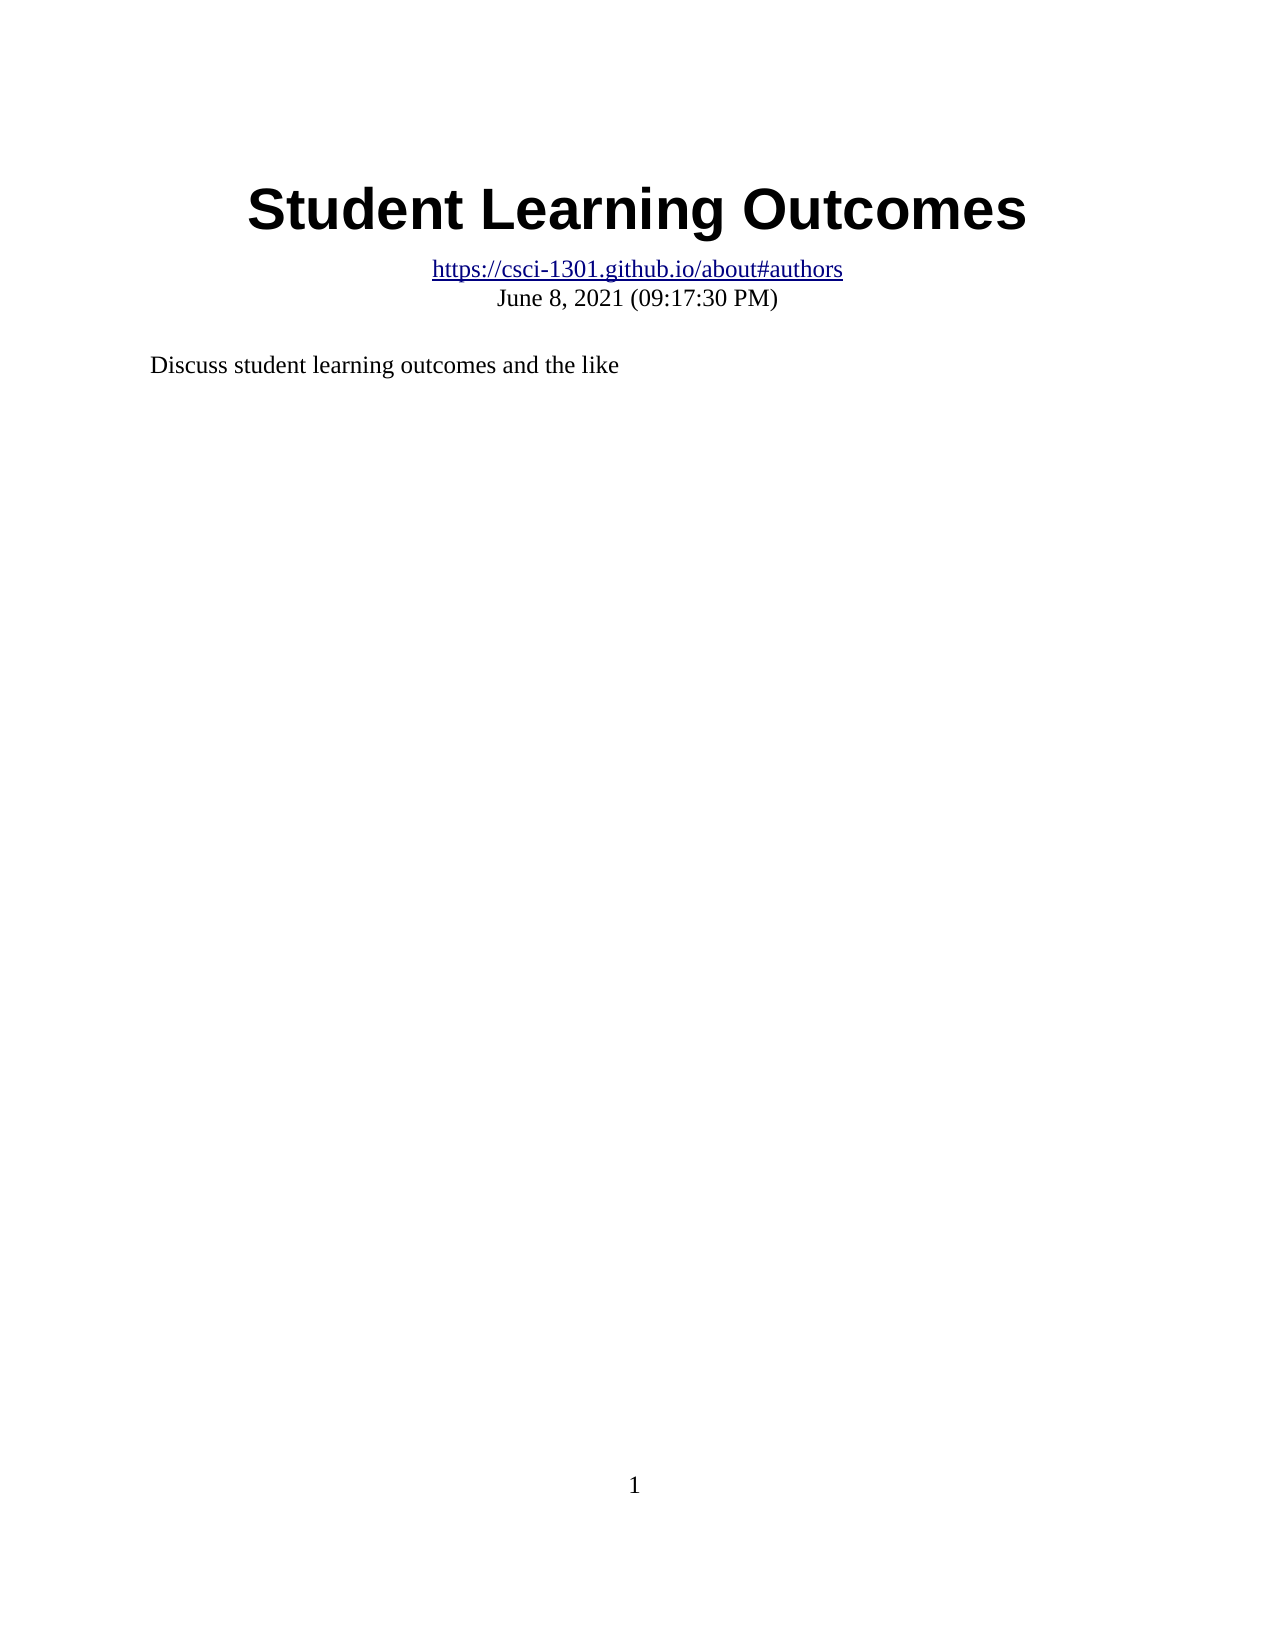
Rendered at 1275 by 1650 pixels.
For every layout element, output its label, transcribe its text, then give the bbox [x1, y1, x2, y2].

text Discuss student learning outcomes and the like [150, 350, 1125, 378]
text https://csci-1301.github.io/about#authors [150, 254, 1125, 283]
title Student Learning Outcomes [150, 175, 1125, 242]
text June 8, 2021 (09:17:30 PM) [150, 283, 1125, 312]
